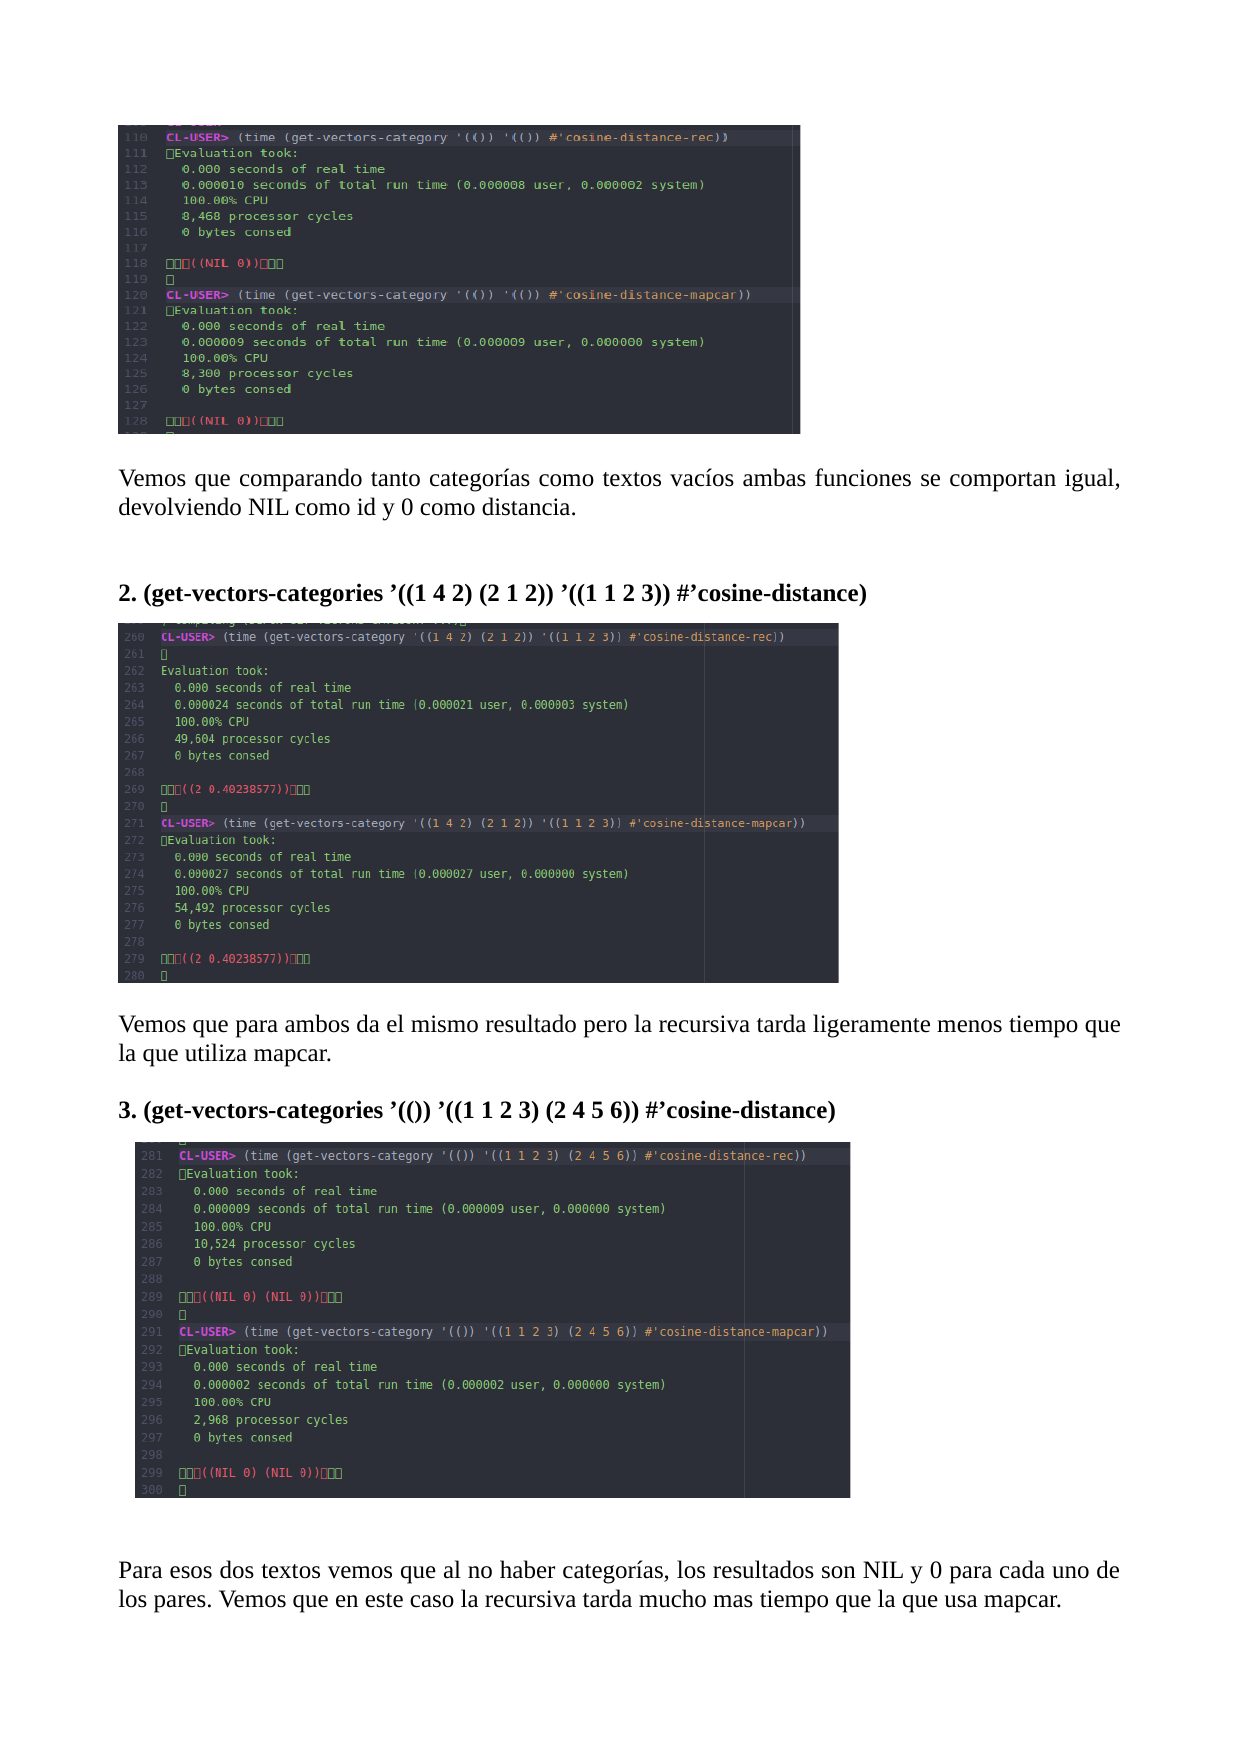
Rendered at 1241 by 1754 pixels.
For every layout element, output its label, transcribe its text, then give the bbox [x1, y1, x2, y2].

text Para esos dos textos vemos que al no haber categorías, los resultados son NIL y 0 para cada uno de los pares. Vemos que en este caso la recursiva tarda mucho mas tiempo que la que usa mapcar. [118, 1556, 1122, 1613]
text Vemos que comparando tanto categorías como textos vacíos ambas funciones se comportan igual, devolviendo NIL como id y 0 como distancia. [118, 463, 1122, 521]
text 2. (get-vectors-categories ’((1 4 2) (2 1 2)) ’((1 1 2 3)) #’cosine-distance) [118, 578, 1122, 607]
text 3. (get-vectors-categories ’(()) ’((1 1 2 3) (2 4 5 6)) #’cosine-distance) [118, 1096, 1122, 1124]
text Vemos que para ambos da el mismo resultado pero la recursiva tarda ligeramente menos tiempo que la que utiliza mapcar. [118, 1009, 1122, 1067]
